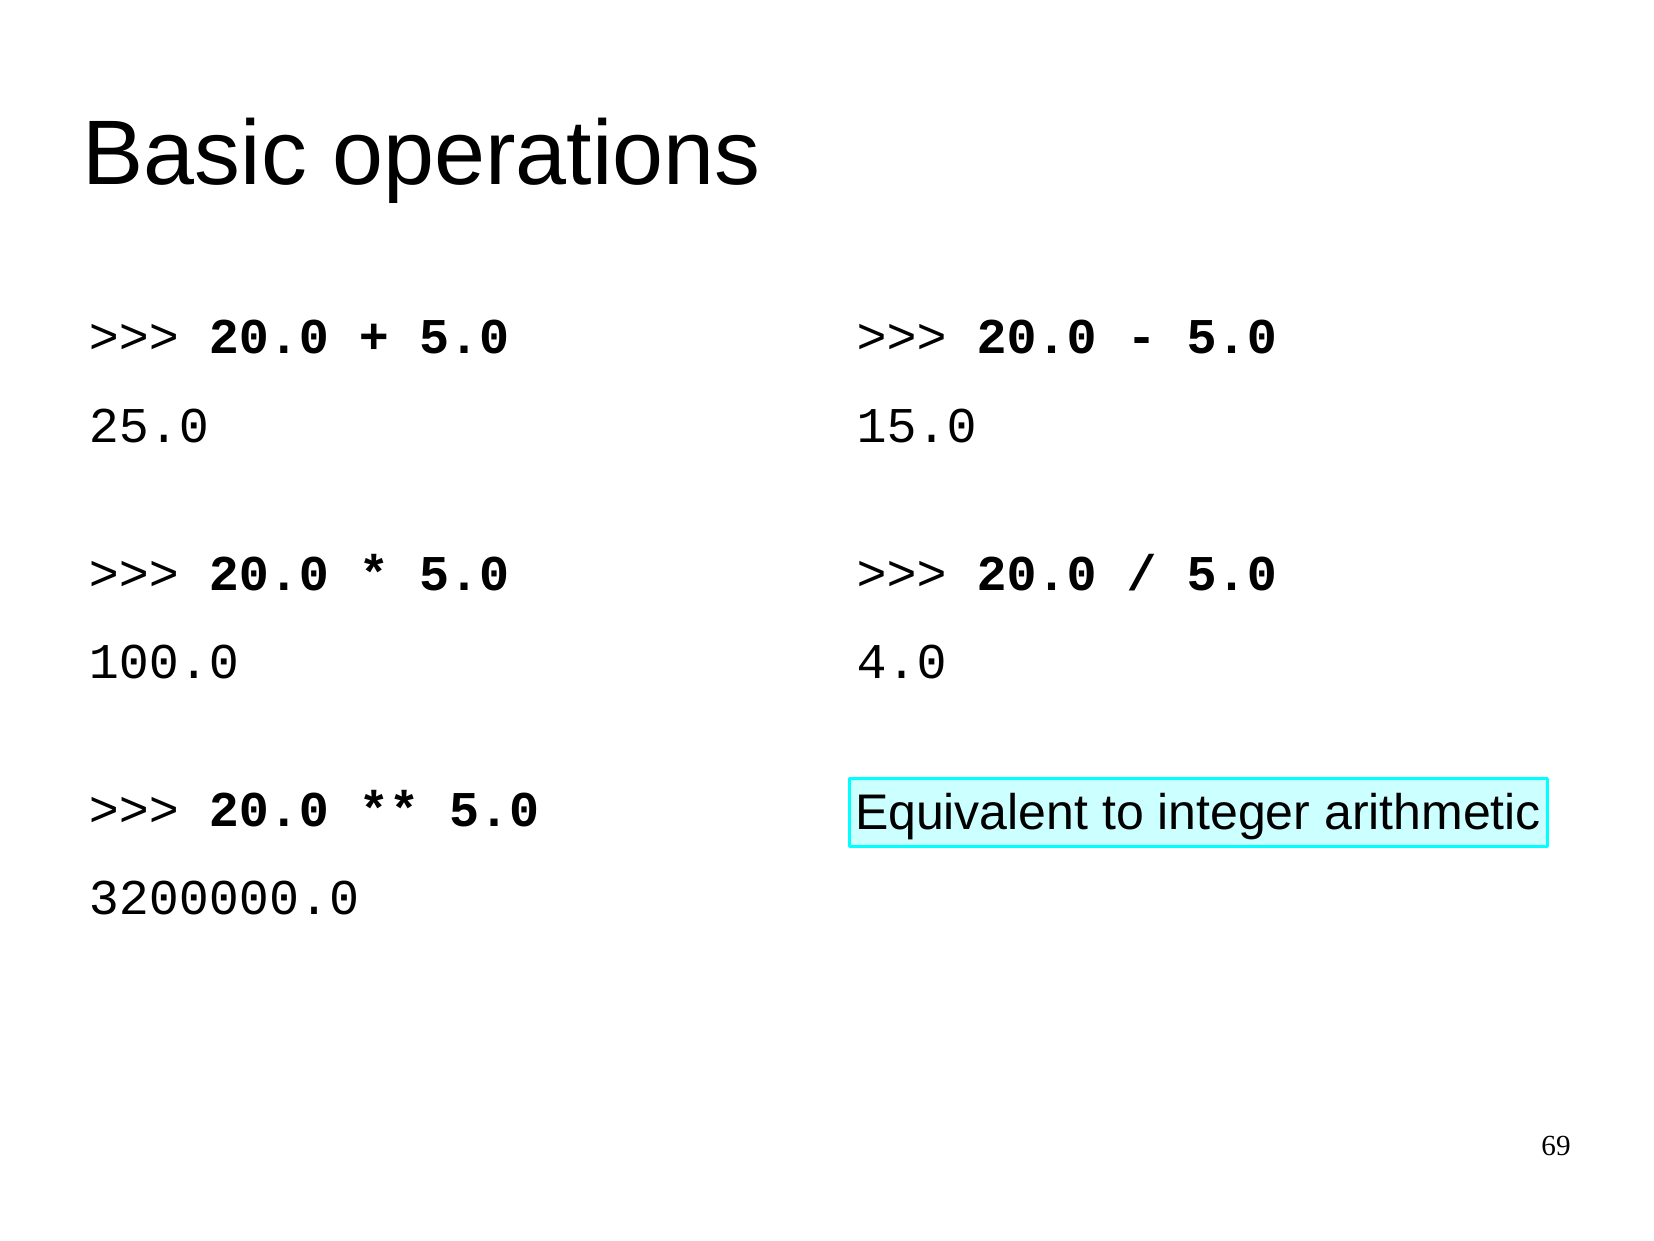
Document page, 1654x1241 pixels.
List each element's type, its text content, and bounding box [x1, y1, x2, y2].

text_box >>> [82, 306, 185, 375]
text_box 15.0 [850, 394, 983, 464]
text_box 20.0 + 5.0 [202, 306, 516, 375]
text_box >>> [850, 542, 953, 611]
text_box >>> [850, 306, 953, 375]
text_box 100.0 [82, 630, 245, 700]
text_box Equivalent to integer arithmetic [849, 778, 1548, 847]
text_box 4.0 [850, 630, 953, 700]
text_box 20.0 / 5.0 [970, 542, 1283, 611]
text_box 25.0 [82, 394, 215, 464]
text_box 20.0 - 5.0 [970, 306, 1283, 375]
text_box >>> [82, 542, 185, 611]
title Basic operations [82, 49, 1571, 257]
text_box 3200000.0 [82, 867, 366, 936]
text_box 20.0 * 5.0 [202, 542, 516, 611]
text_box >>> [82, 778, 185, 848]
text_box 20.0 ** 5.0 [202, 778, 546, 848]
